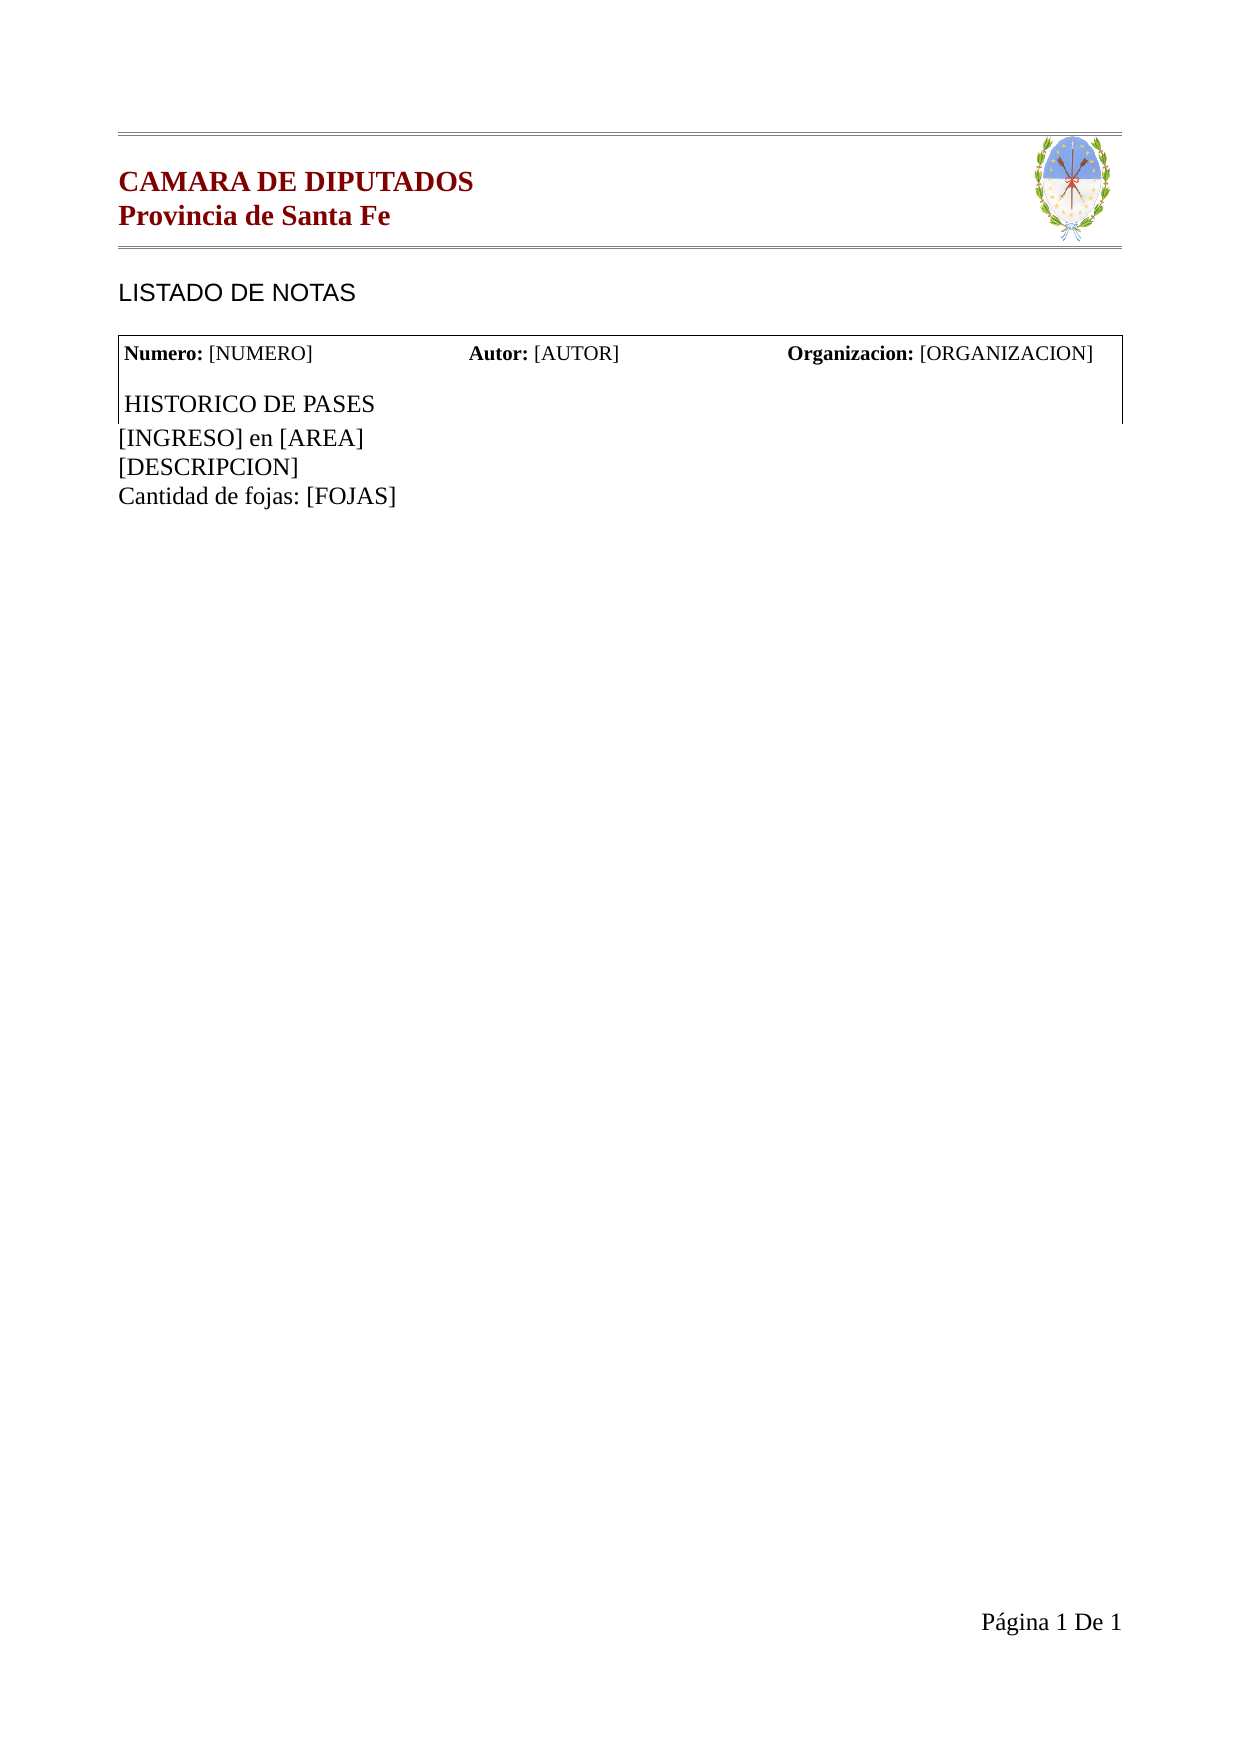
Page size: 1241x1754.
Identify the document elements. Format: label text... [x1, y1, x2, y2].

table_header Numero: [NUMERO] HISTORICO DE PASES [119, 336, 463, 423]
table_header Autor: [AUTOR] [463, 336, 781, 423]
table_header Organizacion: [ORGANIZACION] [781, 336, 1122, 423]
picture [1029, 131, 1117, 244]
text [DESCRIPCION] [118, 452, 1122, 481]
text LISTADO DE NOTAS [118, 277, 1122, 306]
text Cantidad de fojas: [FOJAS] [118, 481, 1122, 510]
text [INGRESO] en [AREA] [118, 423, 1122, 452]
